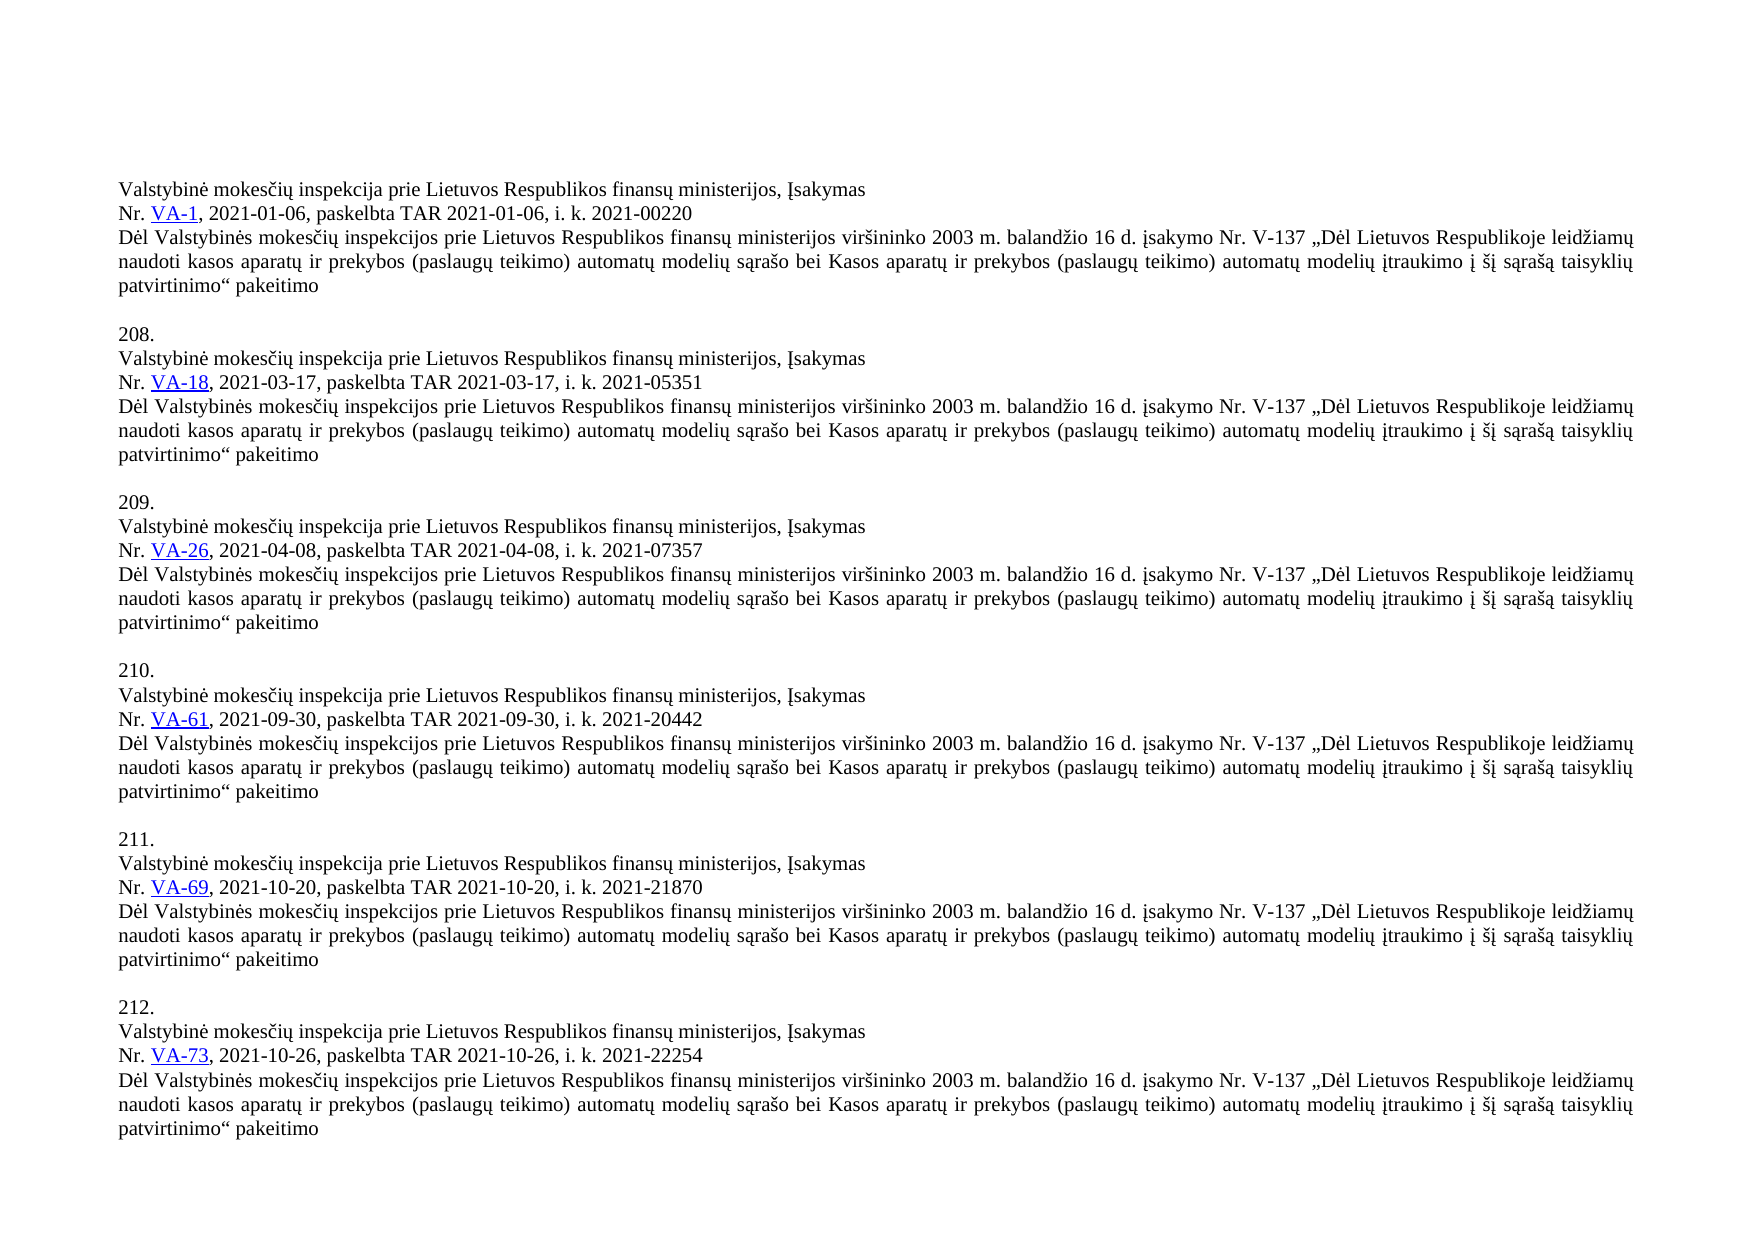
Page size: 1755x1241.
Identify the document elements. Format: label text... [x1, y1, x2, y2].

text Dėl Valstybinės mokesčių inspekcijos prie Lietuvos Respublikos finansų ministerijos viršininko 2003 m. balandžio 16 d. įsakymo Nr. V-137 „Dėl Lietuvos Respublikoje leidžiamų naudoti kasos aparatų ir prekybos (paslaugų teikimo) automatų modelių sąrašo bei Kasos aparatų ir prekybos (paslaugų teikimo) automatų modelių įtraukimo į šį sąrašą taisyklių patvirtinimo“ pakeitimo [118, 731, 1636, 803]
text 210. [118, 658, 1636, 682]
text Valstybinė mokesčių inspekcija prie Lietuvos Respublikos finansų ministerijos, Įsakymas [118, 346, 1636, 370]
text Valstybinė mokesčių inspekcija prie Lietuvos Respublikos finansų ministerijos, Įsakymas [118, 851, 1636, 875]
text Dėl Valstybinės mokesčių inspekcijos prie Lietuvos Respublikos finansų ministerijos viršininko 2003 m. balandžio 16 d. įsakymo Nr. V-137 „Dėl Lietuvos Respublikoje leidžiamų naudoti kasos aparatų ir prekybos (paslaugų teikimo) automatų modelių sąrašo bei Kasos aparatų ir prekybos (paslaugų teikimo) automatų modelių įtraukimo į šį sąrašą taisyklių patvirtinimo“ pakeitimo [118, 562, 1636, 634]
text Valstybinė mokesčių inspekcija prie Lietuvos Respublikos finansų ministerijos, Įsakymas [118, 514, 1636, 538]
text Nr. VA-26, 2021-04-08, paskelbta TAR 2021-04-08, i. k. 2021-07357 [118, 538, 1636, 562]
text 209. [118, 490, 1636, 514]
text Nr. VA-69, 2021-10-20, paskelbta TAR 2021-10-20, i. k. 2021-21870 [118, 875, 1636, 899]
text Dėl Valstybinės mokesčių inspekcijos prie Lietuvos Respublikos finansų ministerijos viršininko 2003 m. balandžio 16 d. įsakymo Nr. V-137 „Dėl Lietuvos Respublikoje leidžiamų naudoti kasos aparatų ir prekybos (paslaugų teikimo) automatų modelių sąrašo bei Kasos aparatų ir prekybos (paslaugų teikimo) automatų modelių įtraukimo į šį sąrašą taisyklių patvirtinimo“ pakeitimo [118, 394, 1636, 466]
text Nr. VA-61, 2021-09-30, paskelbta TAR 2021-09-30, i. k. 2021-20442 [118, 707, 1636, 731]
text Nr. VA-1, 2021-01-06, paskelbta TAR 2021-01-06, i. k. 2021-00220 [118, 201, 1636, 225]
text 212. [118, 995, 1636, 1019]
text 211. [118, 827, 1636, 851]
text Dėl Valstybinės mokesčių inspekcijos prie Lietuvos Respublikos finansų ministerijos viršininko 2003 m. balandžio 16 d. įsakymo Nr. V-137 „Dėl Lietuvos Respublikoje leidžiamų naudoti kasos aparatų ir prekybos (paslaugų teikimo) automatų modelių sąrašo bei Kasos aparatų ir prekybos (paslaugų teikimo) automatų modelių įtraukimo į šį sąrašą taisyklių patvirtinimo“ pakeitimo [118, 899, 1636, 971]
text Dėl Valstybinės mokesčių inspekcijos prie Lietuvos Respublikos finansų ministerijos viršininko 2003 m. balandžio 16 d. įsakymo Nr. V-137 „Dėl Lietuvos Respublikoje leidžiamų naudoti kasos aparatų ir prekybos (paslaugų teikimo) automatų modelių sąrašo bei Kasos aparatų ir prekybos (paslaugų teikimo) automatų modelių įtraukimo į šį sąrašą taisyklių patvirtinimo“ pakeitimo [118, 225, 1636, 297]
text Nr. VA-73, 2021-10-26, paskelbta TAR 2021-10-26, i. k. 2021-22254 [118, 1043, 1636, 1067]
text Valstybinė mokesčių inspekcija prie Lietuvos Respublikos finansų ministerijos, Įsakymas [118, 682, 1636, 707]
text Valstybinė mokesčių inspekcija prie Lietuvos Respublikos finansų ministerijos, Įsakymas [118, 1019, 1636, 1043]
text Dėl Valstybinės mokesčių inspekcijos prie Lietuvos Respublikos finansų ministerijos viršininko 2003 m. balandžio 16 d. įsakymo Nr. V-137 „Dėl Lietuvos Respublikoje leidžiamų naudoti kasos aparatų ir prekybos (paslaugų teikimo) automatų modelių sąrašo bei Kasos aparatų ir prekybos (paslaugų teikimo) automatų modelių įtraukimo į šį sąrašą taisyklių patvirtinimo“ pakeitimo [118, 1067, 1636, 1140]
text 208. [118, 322, 1636, 346]
text Valstybinė mokesčių inspekcija prie Lietuvos Respublikos finansų ministerijos, Įsakymas [118, 177, 1636, 201]
text Nr. VA-18, 2021-03-17, paskelbta TAR 2021-03-17, i. k. 2021-05351 [118, 370, 1636, 394]
